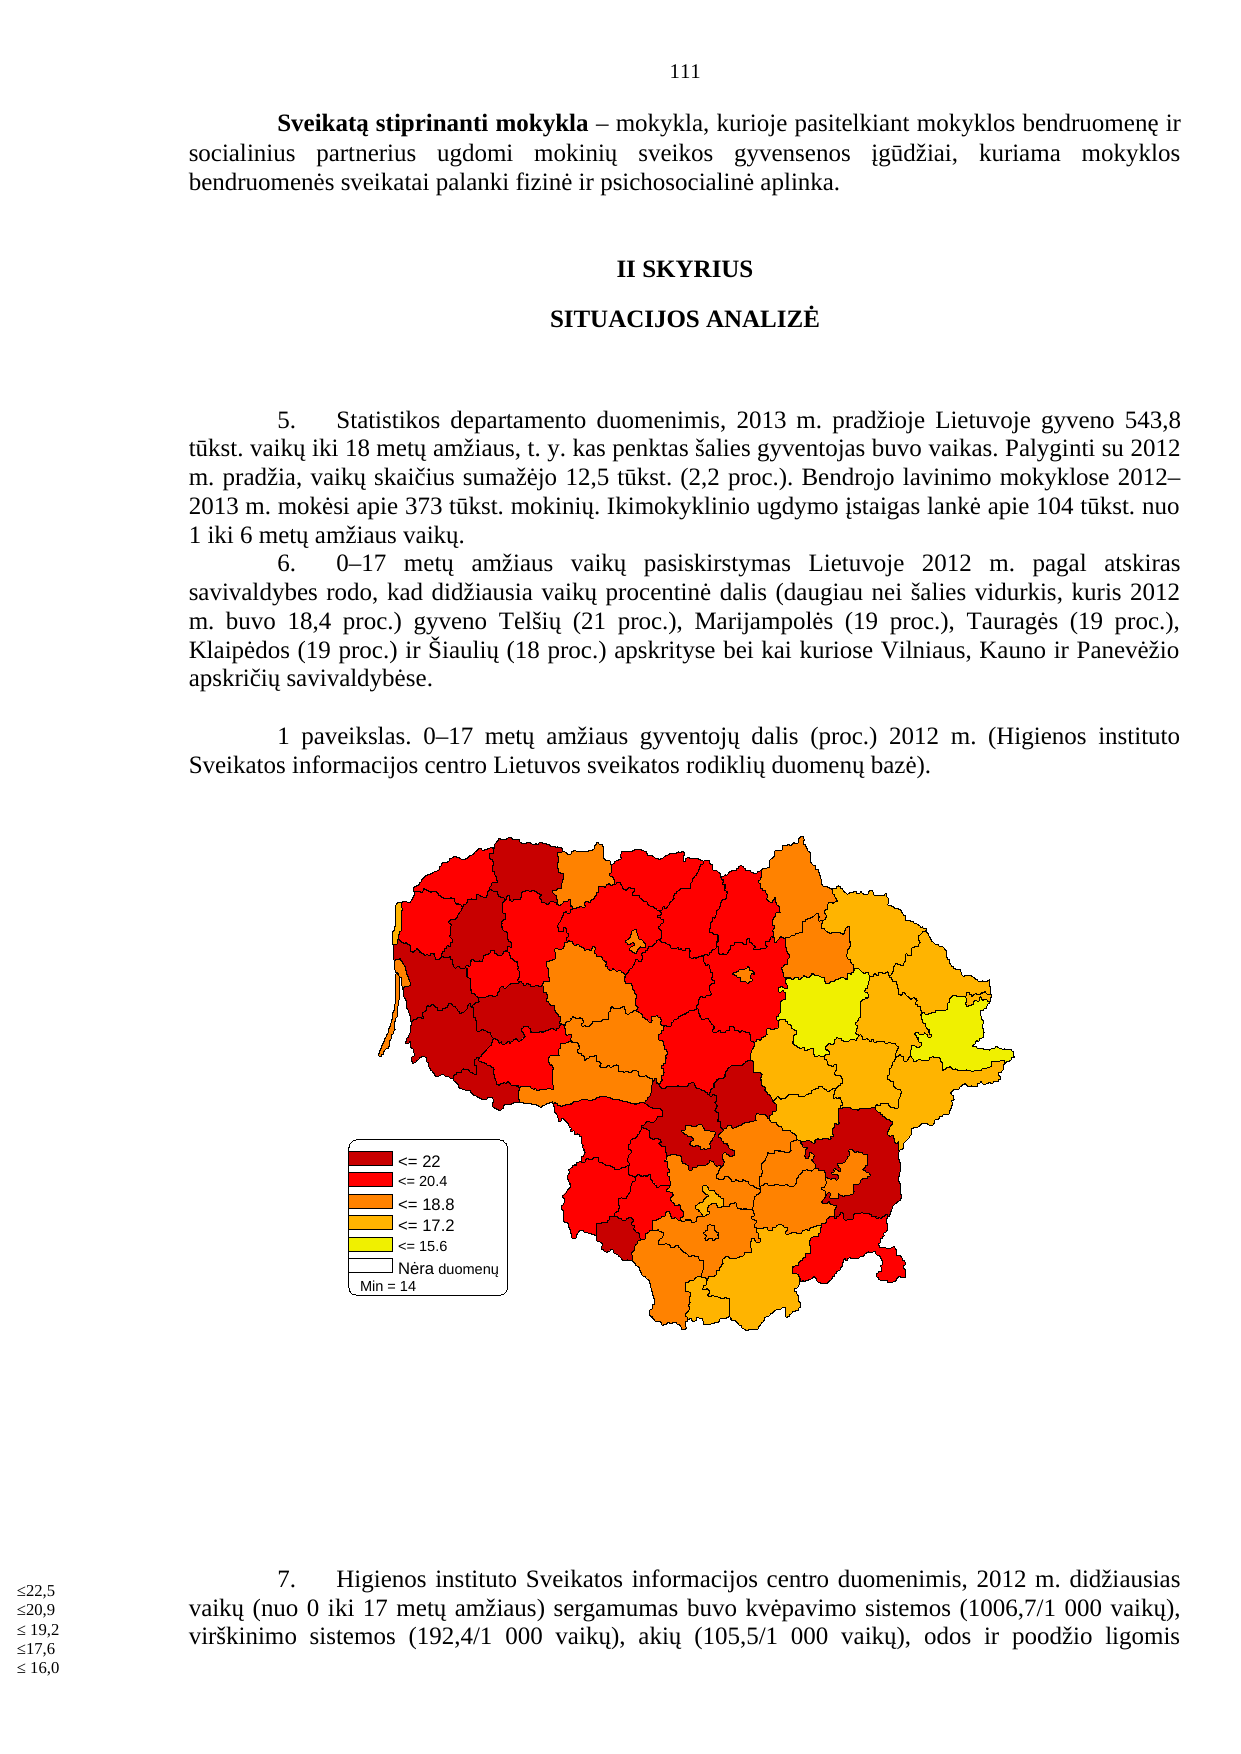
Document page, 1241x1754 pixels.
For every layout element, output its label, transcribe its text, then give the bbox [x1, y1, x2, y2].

text II SKYRIUS [188, 254, 1181, 282]
text 1 paveikslas. 0–17 metų amžiaus gyventojų dalis (proc.) 2012 m. (Higienos instituto Sveikatos informacijos centro Lietuvos sveikatos rodiklių duomenų bazė). [188, 721, 1181, 778]
text 5. Statistikos departamento duomenimis, 2013 m. pradžioje Lietuvoje gyveno 543,8 tūkst. vaikų iki 18 metų amžiaus, t. y. kas penktas šalies gyventojas buvo vaikas. Palyginti su 2012 m. pradžia, vaikų skaičius sumažėjo 12,5 tūkst. (2,2 proc.). Bendrojo lavinimo mokyklose 2012–2013 m. mokėsi apie 373 tūkst. mokinių. Ikimokyklinio ugdymo įstaigas lankė apie 104 tūkst. nuo 1 iki 6 metų amžiaus vaikų. [188, 405, 1181, 548]
text ≤20,9 [17, 1600, 65, 1619]
text ≤22,5 [17, 1581, 65, 1600]
text ≤17,6 [17, 1638, 65, 1658]
text Sveikatą stiprinanti mokykla – mokykla, kurioje pasitelkiant mokyklos bendruomenę ir socialinius partnerius ugdomi mokinių sveikos gyvensenos įgūdžiai, kuriama mokyklos bendruomenės sveikatai palanki fizinė ir psichosocialinė aplinka. [188, 107, 1181, 196]
text 6. 0–17 metų amžiaus vaikų pasiskirstymas Lietuvoje 2012 m. pagal atskiras savivaldybes rodo, kad didžiausia vaikų procentinė dalis (daugiau nei šalies vidurkis, kuris 2012 m. buvo 18,4 proc.) gyveno Telšių (21 proc.), Marijampolės (19 proc.), Tauragės (19 proc.), Klaipėdos (19 proc.) ir Šiaulių (18 proc.) apskrityse bei kai kuriose Vilniaus, Kauno ir Panevėžio apskričių savivaldybėse. [188, 548, 1181, 692]
text SITUACIJOS ANALIZĖ [188, 304, 1181, 333]
text [2, 1574, 80, 1694]
text ≤ 16,0 [17, 1658, 65, 1677]
text ≤ 19,2 [17, 1619, 65, 1638]
text 7. Higienos instituto Sveikatos informacijos centro duomenimis, 2012 m. didžiausias vaikų (nuo 0 iki 17 metų amžiaus) sergamumas buvo kvėpavimo sistemos (1006,7/1 000 vaikų), virškinimo sistemos (192,4/1 000 vaikų), akių (105,5/1 000 vaikų), odos ir poodžio ligomis [188, 1564, 1181, 1650]
